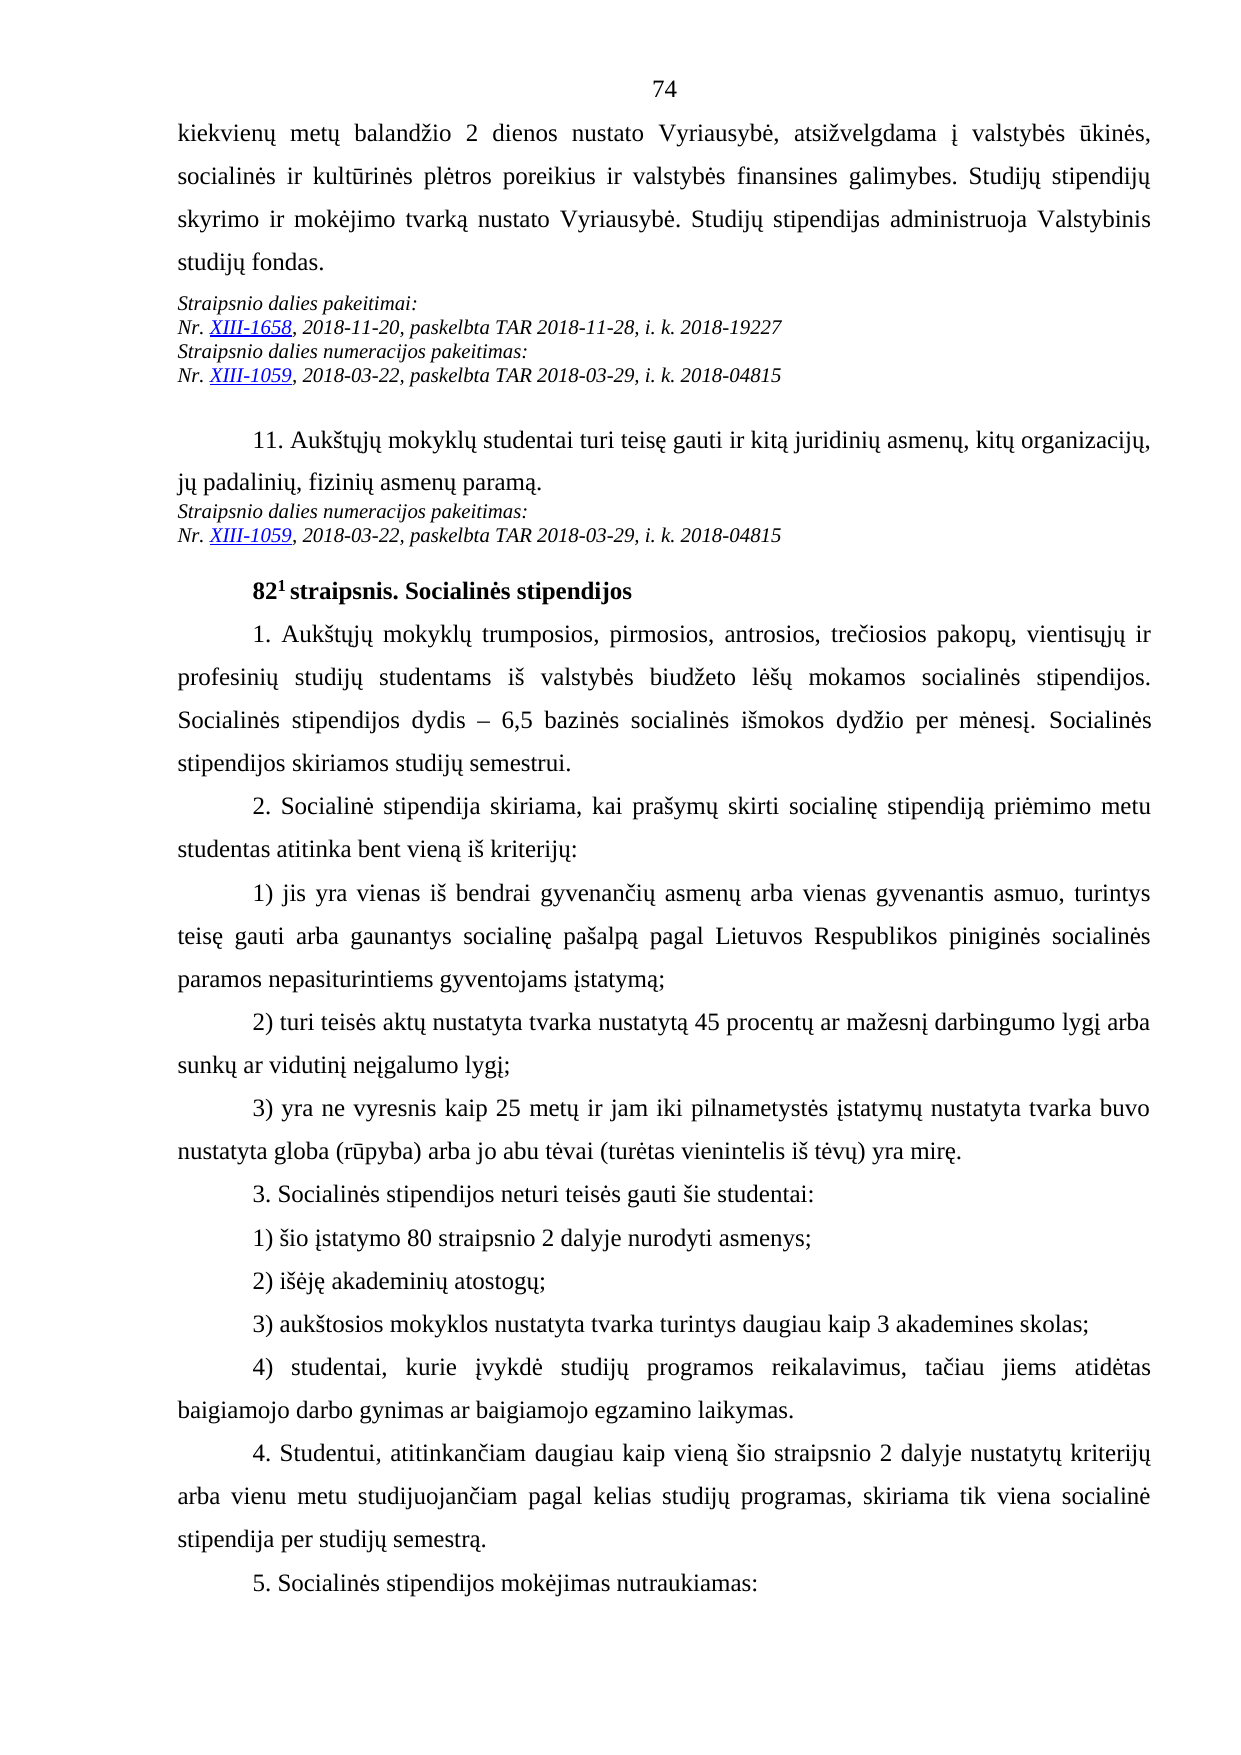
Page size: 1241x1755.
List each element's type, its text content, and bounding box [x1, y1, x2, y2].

text 5. Socialinės stipendijos mokėjimas nutraukiamas: [177, 1568, 1152, 1596]
text Straipsnio dalies numeracijos pakeitimas: [177, 499, 1152, 523]
text 3. Socialinės stipendijos neturi teisės gauti šie studentai: [177, 1179, 1152, 1208]
text Nr. XIII-1658, 2018-11-20, paskelbta TAR 2018-11-28, i. k. 2018-19227 [177, 315, 1152, 339]
text 2) turi teisės aktų nustatyta tvarka nustatytą 45 procentų ar mažesnį darbingumo lygį arba sunkų ar vidutinį neįgalumo lygį; [177, 1007, 1152, 1079]
text 4. Studentui, atitinkančiam daugiau kaip vieną šio straipsnio 2 dalyje nustatytų kriterijų arba vienu metu studijuojančiam pagal kelias studijų programas, skiriama tik viena socialinė stipendija per studijų semestrą. [177, 1438, 1152, 1553]
text Straipsnio dalies pakeitimai: [177, 291, 1152, 315]
text 11. Aukštųjų mokyklų studentai turi teisę gauti ir kitą juridinių asmenų, kitų organizacijų, jų padalinių, fizinių asmenų paramą. [177, 416, 1152, 499]
text Nr. XIII-1059, 2018-03-22, paskelbta TAR 2018-03-29, i. k. 2018-04815 [177, 363, 1152, 387]
text 2) išėję akademinių atostogų; [177, 1266, 1152, 1294]
text 1) šio įstatymo 80 straipsnio 2 dalyje nurodyti asmenys; [177, 1223, 1152, 1251]
text Straipsnio dalies numeracijos pakeitimas: [177, 339, 1152, 363]
text 4) studentai, kurie įvykdė studijų programos reikalavimus, tačiau jiems atidėtas baigiamojo darbo gynimas ar baigiamojo egzamino laikymas. [177, 1352, 1152, 1424]
text kiekvienų metų balandžio 2 dienos nustato Vyriausybė, atsižvelgdama į valstybės ūkinės, socialinės ir kultūrinės plėtros poreikius ir valstybės finansines galimybes. Studijų stipendijų skyrimo ir mokėjimo tvarką nustato Vyriausybė. Studijų stipendijas administruoja Valstybinis studijų fondas. [177, 118, 1152, 276]
text Nr. XIII-1059, 2018-03-22, paskelbta TAR 2018-03-29, i. k. 2018-04815 [177, 523, 1152, 547]
text 1) jis yra vienas iš bendrai gyvenančių asmenų arba vienas gyvenantis asmuo, turintys teisę gauti arba gaunantys socialinę pašalpą pagal Lietuvos Respublikos piniginės socialinės paramos nepasiturintiems gyventojams įstatymą; [177, 878, 1152, 993]
text 3) yra ne vyresnis kaip 25 metų ir jam iki pilnametystės įstatymų nustatyta tvarka buvo nustatyta globa (rūpyba) arba jo abu tėvai (turėtas vienintelis iš tėvų) yra mirę. [177, 1093, 1152, 1165]
text 2. Socialinė stipendija skiriama, kai prašymų skirti socialinę stipendiją priėmimo metu studentas atitinka bent vieną iš kriterijų: [177, 791, 1152, 863]
text 3) aukštosios mokyklos nustatyta tvarka turintys daugiau kaip 3 akademines skolas; [177, 1309, 1152, 1338]
text 821 straipsnis. Socialinės stipendijos [177, 576, 1152, 604]
text 1. Aukštųjų mokyklų trumposios, pirmosios, antrosios, trečiosios pakopų, vientisųjų ir profesinių studijų studentams iš valstybės biudžeto lėšų mokamos socialinės stipendijos. Socialinės stipendijos dydis – 6,5 bazinės socialinės išmokos dydžio per mėnesį. Socialinės stipendijos skiriamos studijų semestrui. [177, 619, 1152, 777]
